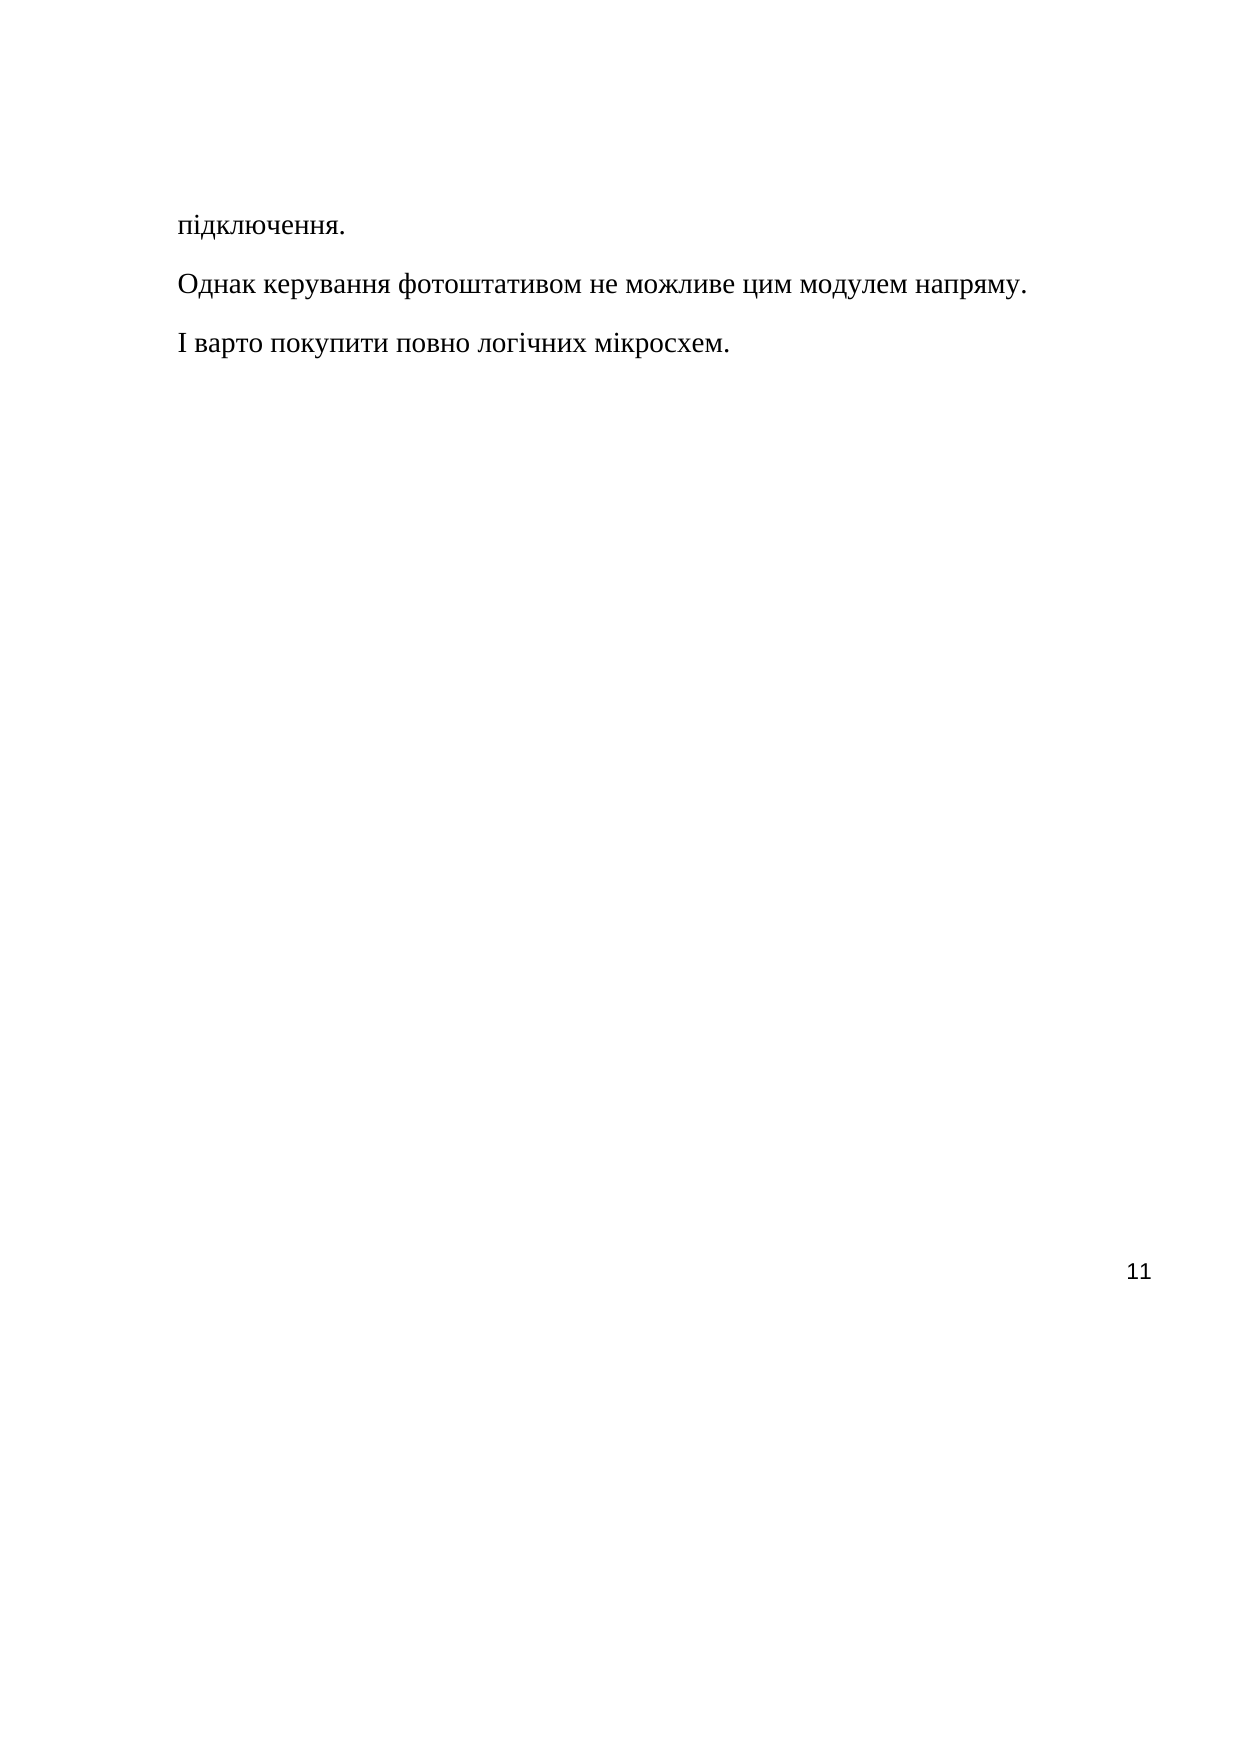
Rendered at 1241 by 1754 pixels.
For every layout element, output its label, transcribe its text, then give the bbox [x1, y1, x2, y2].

text підключення. [177, 207, 1152, 240]
text Однак керування фотоштативом не можливе цим модулем напряму. [177, 266, 1152, 300]
text І варто покупити повно логічних мікросхем. [177, 326, 1152, 359]
